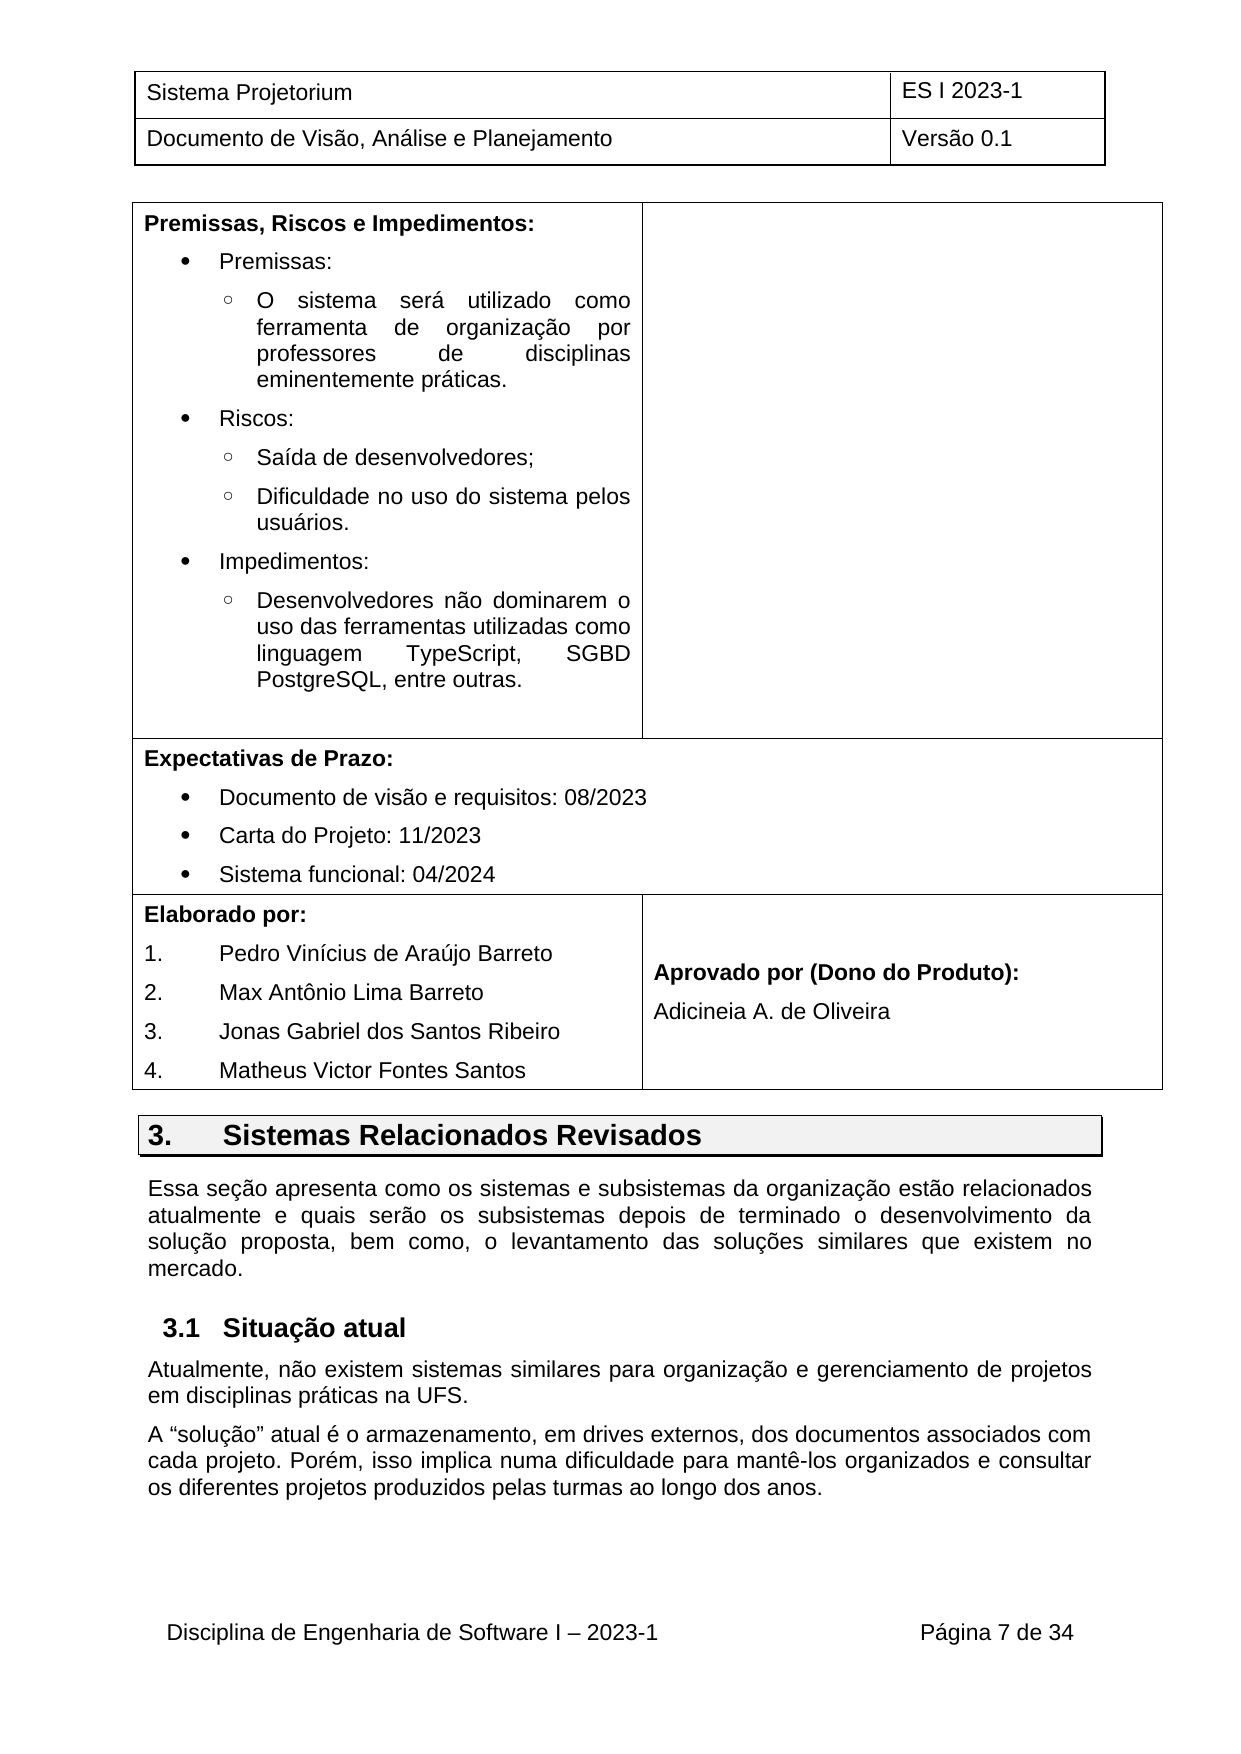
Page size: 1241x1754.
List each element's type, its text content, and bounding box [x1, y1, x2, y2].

table_cell Expectativas de Prazo: Documento de visão e requisitos: 08/2023 Carta do Projeto: 11/2023 Sistema funcional: 04/2024 [133, 739, 1162, 894]
text Essa seção apresenta como os sistemas e subsistemas da organização estão relacionados atualmente e quais serão os subsistemas depois de terminado o desenvolvimento da solução proposta, bem como, o levantamento das soluções similares que existem no mercado. [148, 1175, 1092, 1281]
text A “solução” atual é o armazenamento, em drives externos, dos documentos associados com cada projeto. Porém, isso implica numa dificuldade para mantê-los organizados e consultar os diferentes projetos produzidos pelas turmas ao longo dos anos. [148, 1421, 1092, 1500]
table_cell Elaborado por: Pedro Vinícius de Araújo Barreto Max Antônio Lima Barreto Jonas Gabriel dos Santos Ribeiro Matheus Victor Fontes Santos [133, 895, 642, 1089]
subtitle Situação atual [162, 1312, 1092, 1343]
table_cell Premissas, Riscos e Impedimentos: Premissas: O sistema será utilizado como ferramenta de organização por professores de disciplinas eminentemente práticas. Riscos: Saída de desenvolvedores; Dificuldade no uso do sistema pelos usuários. Impedimentos: Desenvolvedores não dominarem o uso das ferramentas utilizadas como linguagem TypeScript, SGBD PostgreSQL, entre outras. [133, 203, 642, 737]
subtitle Sistemas Relacionados Revisados [139, 1116, 1101, 1154]
text Atualmente, não existem sistemas similares para organização e gerenciamento de projetos em disciplinas práticas na UFS. [148, 1356, 1092, 1408]
table_cell Aprovado por (Dono do Produto): Adicineia A. de Oliveira [643, 895, 1162, 1089]
